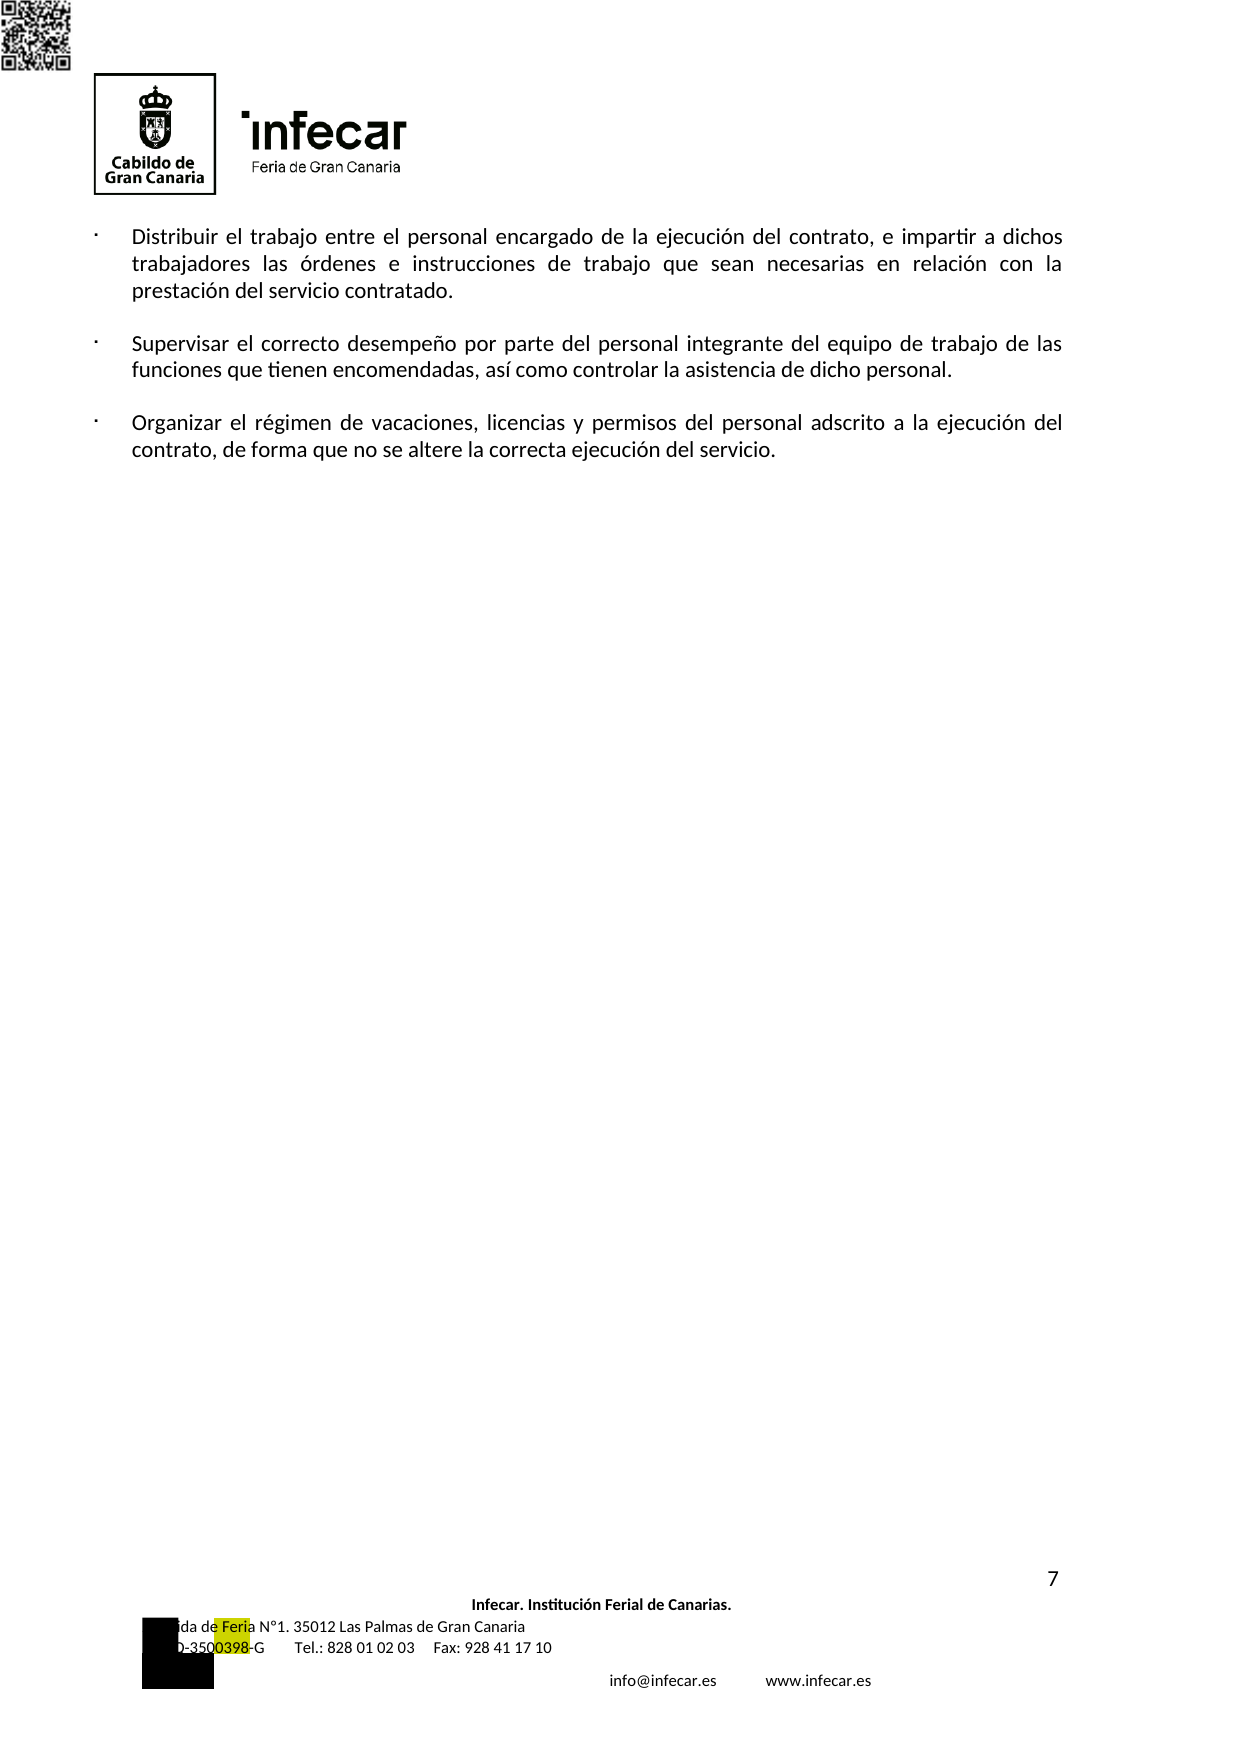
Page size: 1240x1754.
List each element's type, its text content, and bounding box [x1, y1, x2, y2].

list Distribuir el trabajo entre el personal encargado de la ejecución del contrato, e impartir a dichos trabajadores las órdenes e instrucciones de trabajo que sean necesarias en relación con la prestación del servicio contratado. [94, 223, 1064, 304]
list Organizar el régimen de vacaciones, licencias y permisos del personal adscrito a la ejecución del contrato, de forma que no se altere la correcta ejecución del servicio. [94, 409, 1064, 463]
list Supervisar el correcto desempeño por parte del personal integrante del equipo de trabajo de las funciones que tienen encomendadas, así como controlar la asistencia de dicho personal. [94, 329, 1064, 383]
